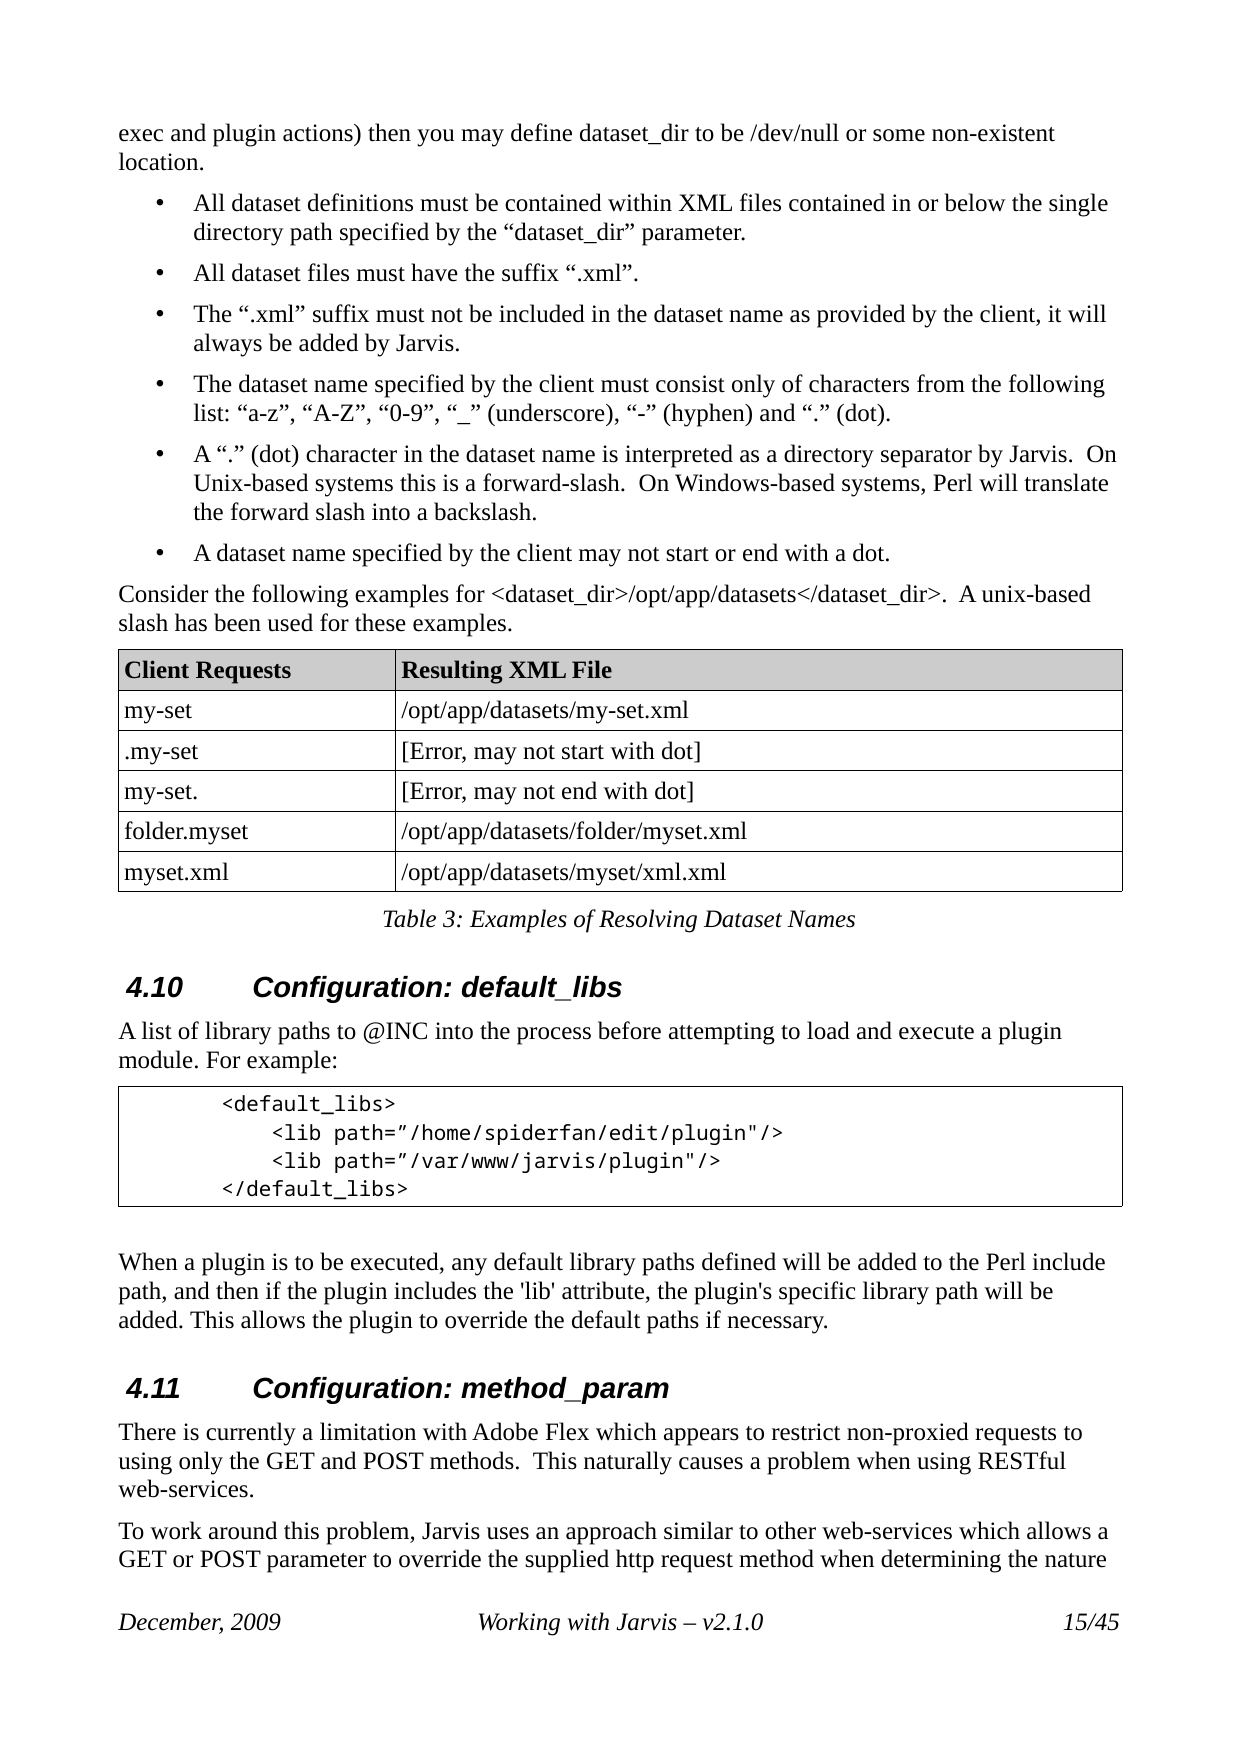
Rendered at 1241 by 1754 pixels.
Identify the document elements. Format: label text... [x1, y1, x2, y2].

table_header Resulting XML File [396, 650, 1122, 690]
table_cell .my-set [119, 731, 395, 770]
text </default_libs> [119, 1171, 1122, 1206]
table_cell myset.xml [119, 852, 395, 891]
list All dataset definitions must be contained within XML files contained in or below the single directory path specified by the “dataset_dir” parameter. [156, 188, 1122, 246]
text <default_libs> [119, 1087, 1122, 1114]
text <lib path=”/var/www/jarvis/plugin"/> [119, 1143, 1122, 1171]
table_cell [Error, may not end with dot] [396, 771, 1122, 811]
table_cell /opt/app/datasets/folder/myset.xml [396, 812, 1122, 851]
subtitle Configuration: default_libs [118, 970, 1122, 1004]
subtitle Configuration: method_param [118, 1371, 1122, 1404]
text There is currently a limitation with Adobe Flex which appears to restrict non-proxied requests to using only the GET and POST methods. This naturally causes a problem when using RESTful web-services. [118, 1417, 1122, 1503]
table_header Client Requests [119, 650, 395, 690]
list A dataset name specified by the client may not start or end with a dot. [156, 538, 1122, 567]
table_cell /opt/app/datasets/my-set.xml [396, 691, 1122, 730]
text <lib path=”/home/spiderfan/edit/plugin"/> [119, 1114, 1122, 1143]
list The “.xml” suffix must not be included in the dataset name as provided by the client, it will always be added by Jarvis. [156, 299, 1122, 357]
text A list of library paths to @INC into the process before attempting to load and execute a plugin module. For example: [118, 1016, 1122, 1074]
table_cell [Error, may not start with dot] [396, 731, 1122, 770]
list A “.” (dot) character in the dataset name is interpreted as a directory separator by Jarvis. On Unix-based systems this is a forward-slash. On Windows-based systems, Perl will translate the forward slash into a backslash. [156, 439, 1122, 526]
table_cell folder.myset [119, 812, 395, 851]
list All dataset files must have the suffix “.xml”. [156, 258, 1122, 287]
text To work around this problem, Jarvis uses an approach similar to other web-services which allows a GET or POST parameter to override the supplied http request method when determining the nature [118, 1516, 1122, 1573]
text Table 3: Examples of Resolving Dataset Names [118, 904, 1122, 933]
list The dataset name specified by the client must consist only of characters from the following list: “a-z”, “A-Z”, “0-9”, “_” (underscore), “-” (hyphen) and “.” (dot). [156, 369, 1122, 427]
text exec and plugin actions) then you may define dataset_dir to be /dev/null or some non-existent location. [118, 118, 1122, 176]
table_cell my-set. [119, 771, 395, 811]
table_cell my-set [119, 691, 395, 730]
text When a plugin is to be executed, any default library paths defined will be added to the Perl include path, and then if the plugin includes the 'lib' attribute, the plugin's specific library path will be added. This allows the plugin to override the default paths if necessary. [118, 1247, 1122, 1333]
text Consider the following examples for <dataset_dir>/opt/app/datasets</dataset_dir>. A unix-based slash has been used for these examples. [118, 579, 1122, 637]
table_cell /opt/app/datasets/myset/xml.xml [396, 852, 1122, 891]
